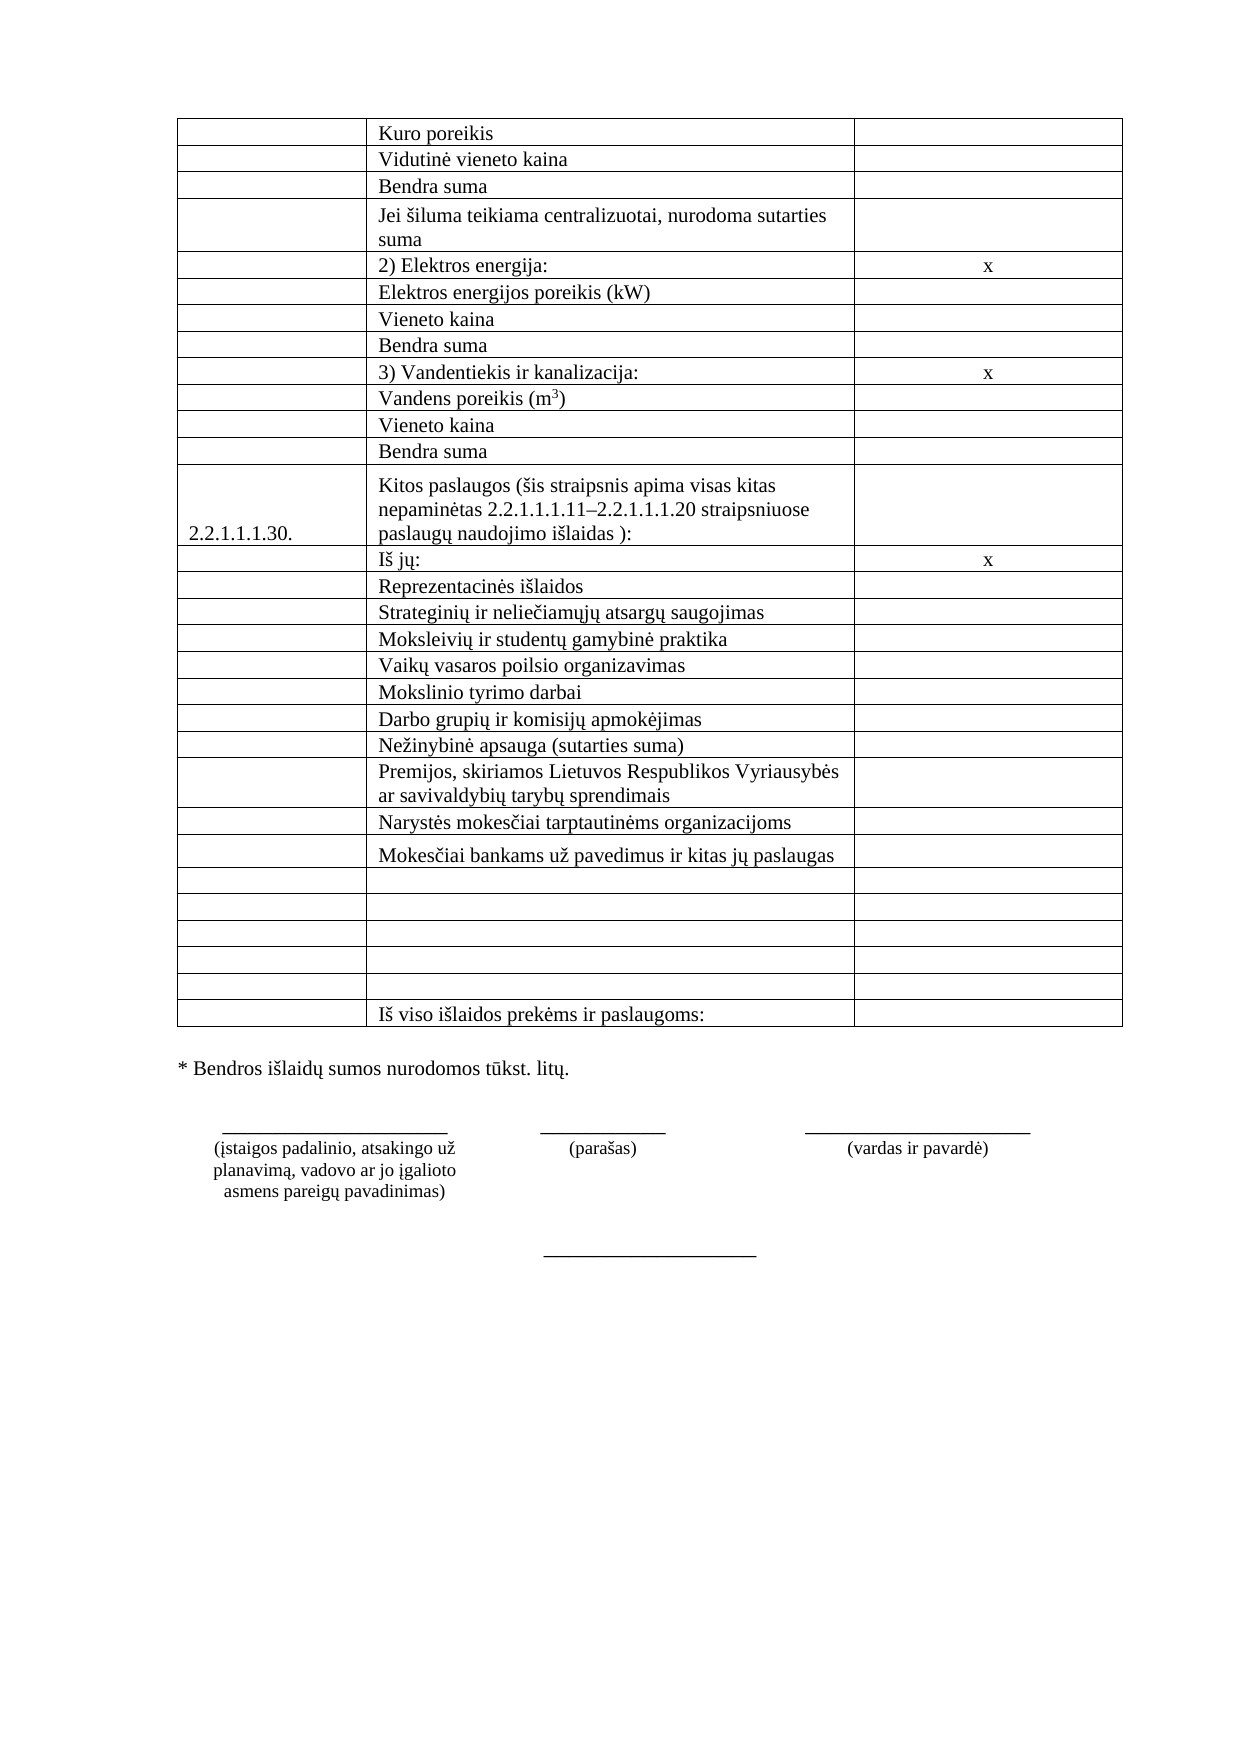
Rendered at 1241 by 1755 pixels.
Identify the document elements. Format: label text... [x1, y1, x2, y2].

table_cell x [855, 546, 1122, 571]
table_cell [178, 358, 366, 384]
table_cell 2.2.1.1.1.30. [178, 465, 366, 545]
table_cell x [855, 252, 1122, 277]
table_cell [855, 411, 1122, 437]
table_cell Vaikų vasaros poilsio organizavimas [367, 652, 854, 677]
table_cell [178, 1000, 366, 1026]
table_cell Jei šiluma teikiama centralizuotai, nurodoma sutarties suma [367, 199, 854, 251]
table_cell [178, 705, 366, 731]
table_cell [855, 758, 1122, 807]
table_cell Kitos paslaugos (šis straipsnis apima visas kitas nepaminėtas 2.2.1.1.1.11–2.2.1.1.1.20 straipsniuose paslaugų naudojimo išlaidas ): [367, 465, 854, 545]
table_header __________ (parašas) [492, 1109, 713, 1202]
table_header __________________ (vardas ir pavardė) [714, 1109, 1122, 1202]
table_cell [178, 572, 366, 598]
table_cell [178, 305, 366, 331]
table_cell [855, 947, 1122, 973]
table_cell Vieneto kaina [367, 305, 854, 331]
table_cell [855, 465, 1122, 545]
table_cell [178, 172, 366, 198]
table_cell Kuro poreikis [367, 119, 854, 145]
table_cell [855, 835, 1122, 867]
table_cell 2) Elektros energija: [367, 252, 854, 277]
table_cell [855, 279, 1122, 304]
table_cell [178, 599, 366, 624]
table_cell Vieneto kaina [367, 411, 854, 437]
table_cell [178, 974, 366, 999]
table_cell x [855, 358, 1122, 384]
table_cell [178, 332, 366, 357]
table_cell Iš jų: [367, 546, 854, 571]
table_cell Strateginių ir neliečiamųjų atsargų saugojimas [367, 599, 854, 624]
table_cell [855, 868, 1122, 893]
table_cell [178, 835, 366, 867]
table_cell [367, 921, 854, 946]
table_header __________________ (įstaigos padalinio, atsakingo už planavimą, vadovo ar jo įgalioto asmens pareigų pavadinimas) [177, 1109, 492, 1202]
table_cell Nežinybinė apsauga (sutarties suma) [367, 732, 854, 757]
table_cell Bendra suma [367, 438, 854, 463]
table_cell [855, 332, 1122, 357]
table_cell [178, 385, 366, 410]
table_cell [855, 974, 1122, 999]
table_cell [367, 868, 854, 893]
table_cell [855, 146, 1122, 171]
table_cell [178, 199, 366, 251]
table_cell [855, 172, 1122, 198]
table_cell [367, 894, 854, 920]
table_cell [178, 546, 366, 571]
table_cell Moksleivių ir studentų gamybinė praktika [367, 625, 854, 651]
table_cell [855, 1000, 1122, 1026]
table_cell 3) Vandentiekis ir kanalizacija: [367, 358, 854, 384]
table_cell [855, 438, 1122, 463]
table_cell [178, 146, 366, 171]
table_cell Darbo grupių ir komisijų apmokėjimas [367, 705, 854, 731]
table_cell [178, 732, 366, 757]
table_cell [855, 705, 1122, 731]
table_cell [178, 411, 366, 437]
table_cell Elektros energijos poreikis (kW) [367, 279, 854, 304]
table_cell [178, 119, 366, 145]
table_cell Vandens poreikis (m3) [367, 385, 854, 410]
table_cell Narystės mokesčiai tarptautinėms organizacijoms [367, 808, 854, 834]
table_cell Reprezentacinės išlaidos [367, 572, 854, 598]
table_cell [855, 599, 1122, 624]
table_cell [855, 625, 1122, 651]
table_cell Bendra suma [367, 172, 854, 198]
table_cell [178, 679, 366, 704]
table_cell [855, 572, 1122, 598]
table_cell Vidutinė vieneto kaina [367, 146, 854, 171]
table_cell [855, 732, 1122, 757]
table_cell [367, 947, 854, 973]
table_cell [855, 894, 1122, 920]
table_cell [178, 894, 366, 920]
table_cell [178, 652, 366, 677]
table_cell [178, 252, 366, 277]
text _________________ [177, 1231, 1122, 1259]
table_cell [178, 921, 366, 946]
table_cell [178, 625, 366, 651]
table_cell [178, 438, 366, 463]
table_cell [178, 758, 366, 807]
table_cell [855, 808, 1122, 834]
table_cell [178, 279, 366, 304]
table_cell Premijos, skiriamos Lietuvos Respublikos Vyriausybės ar savivaldybių tarybų sprendimais [367, 758, 854, 807]
table_cell [367, 974, 854, 999]
table_cell [855, 119, 1122, 145]
table_cell Iš viso išlaidos prekėms ir paslaugoms: [367, 1000, 854, 1026]
table_cell [855, 679, 1122, 704]
table_cell Mokslinio tyrimo darbai [367, 679, 854, 704]
table_cell [855, 199, 1122, 251]
table_cell [855, 385, 1122, 410]
text * Bendros išlaidų sumos nurodomos tūkst. litų. [177, 1056, 1122, 1080]
table_cell [178, 868, 366, 893]
table_cell Mokesčiai bankams už pavedimus ir kitas jų paslaugas [367, 835, 854, 867]
table_cell [855, 652, 1122, 677]
table_cell [855, 921, 1122, 946]
table_cell [178, 808, 366, 834]
table_cell [855, 305, 1122, 331]
table_cell Bendra suma [367, 332, 854, 357]
table_cell [178, 947, 366, 973]
